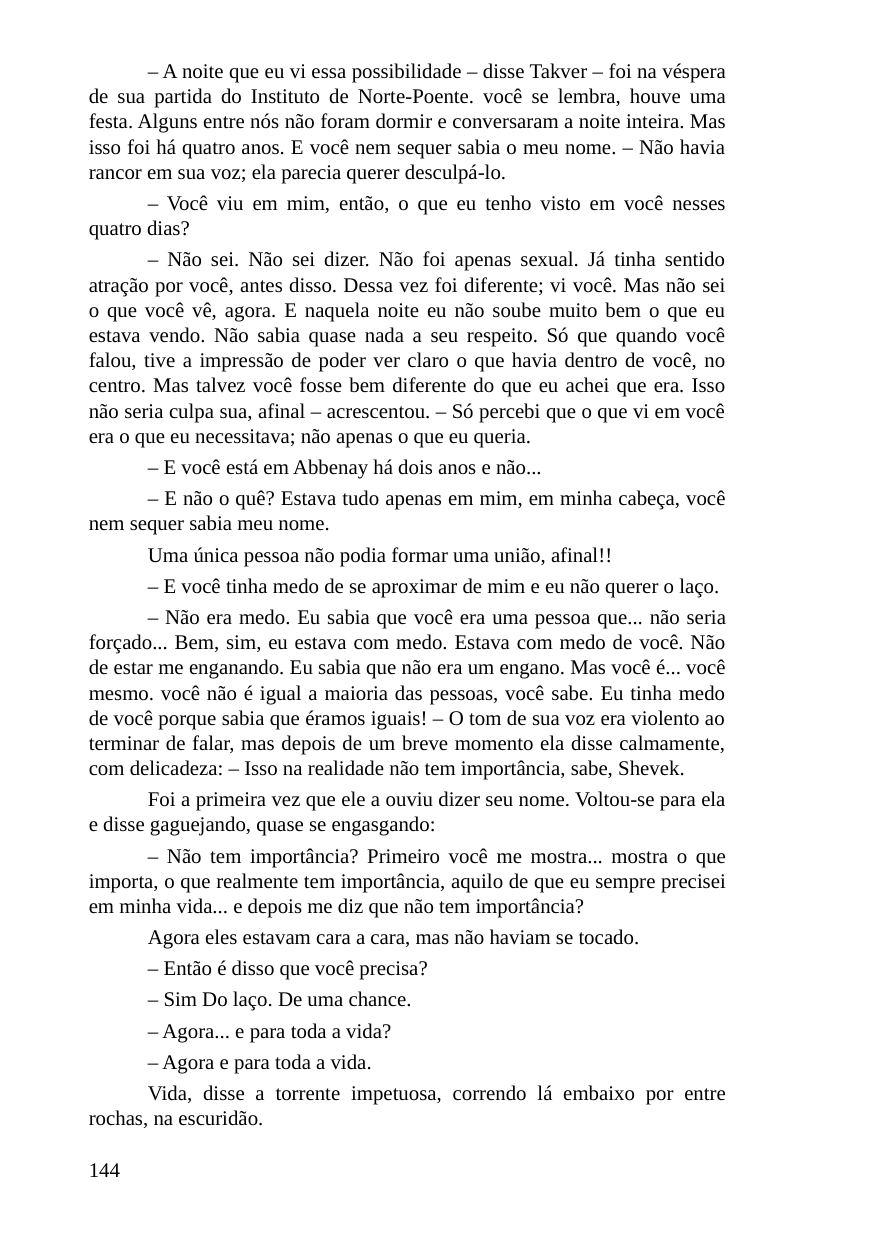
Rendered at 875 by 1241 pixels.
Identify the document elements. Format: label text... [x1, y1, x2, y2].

text – A noite que eu vi essa possibilidade – disse Takver – foi na véspera de sua partida do Instituto de Norte-Poente. você se lembra, houve uma festa. Alguns entre nós não foram dormir e conversaram a noite inteira. Mas isso foi há quatro anos. E você nem sequer sabia o meu nome. – Não havia rancor em sua voz; ela parecia querer desculpá-lo. [88, 59, 726, 184]
text – E não o quê? Estava tudo apenas em mim, em minha cabeça, você nem sequer sabia meu nome. [88, 486, 726, 535]
text – Não sei. Não sei dizer. Não foi apenas sexual. Já tinha sentido atração por você, antes disso. Dessa vez foi diferente; vi você. Mas não sei o que você vê, agora. E naquela noite eu não soube muito bem o que eu estava vendo. Não sabia quase nada a seu respeito. Só que quando você falou, tive a impressão de poder ver claro o que havia dentro de você, no centro. Mas talvez você fosse bem diferente do que eu achei que era. Isso não seria culpa sua, afinal – acrescentou. – Só percebi que o que vi em você era o que eu necessitava; não apenas o que eu queria. [88, 247, 726, 448]
text – Agora... e para toda a vida? [88, 1018, 726, 1043]
text – Então é disso que você precisa? [88, 956, 726, 980]
text – E você está em Abbenay há dois anos e não... [88, 455, 726, 479]
text – Não era medo. Eu sabia que você era uma pessoa que... não seria forçado... Bem, sim, eu estava com medo. Estava com medo de você. Não de estar me enganando. Eu sabia que não era um engano. Mas você é... você mesmo. você não é igual a maioria das pessoas, você sabe. Eu tinha medo de você porque sabia que éramos iguais! – O tom de sua voz era violento ao terminar de falar, mas depois de um breve momento ela disse calmamente, com delicadeza: – Isso na realidade não tem importância, sabe, Shevek. [88, 605, 726, 780]
text – Agora e para toda a vida. [88, 1050, 726, 1074]
text Foi a primeira vez que ele a ouviu dizer seu nome. Voltou-se para ela e disse gaguejando, quase se engasgando: [88, 787, 726, 836]
text Vida, disse a torrente impetuosa, correndo lá embaixo por entre rochas, na escuridão. [88, 1081, 726, 1130]
text – Você viu em mim, então, o que eu tenho visto em você nesses quatro dias? [88, 191, 726, 240]
text Uma única pessoa não podia formar uma união, afinal!! [88, 542, 726, 567]
text – Não tem importância? Primeiro você me mostra... mostra o que importa, o que realmente tem importância, aquilo de que eu sempre precisei em minha vida... e depois me diz que não tem importância? [88, 843, 726, 918]
text – Sim Do laço. De uma chance. [88, 987, 726, 1011]
text – E você tinha medo de se aproximar de mim e eu não querer o laço. [88, 574, 726, 598]
text Agora eles estavam cara a cara, mas não haviam se tocado. [88, 925, 726, 949]
